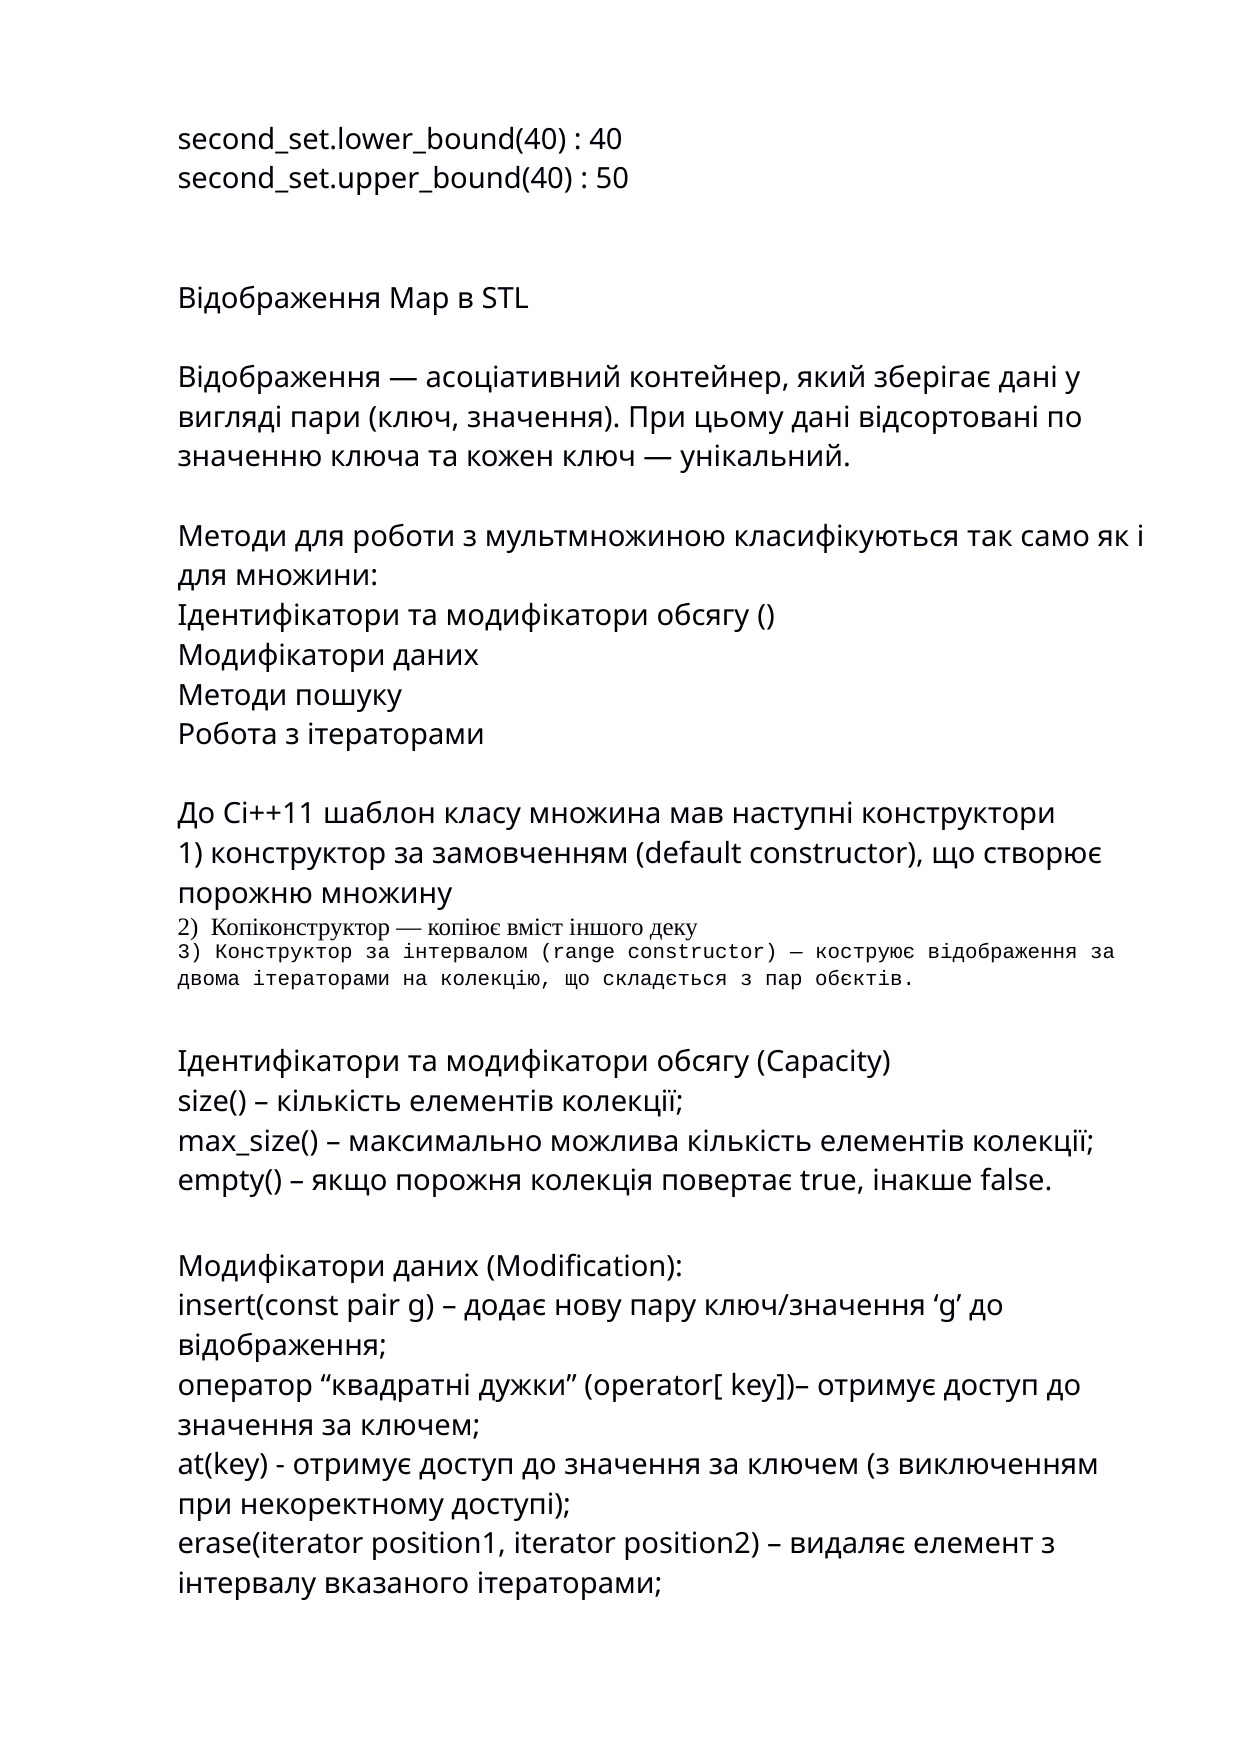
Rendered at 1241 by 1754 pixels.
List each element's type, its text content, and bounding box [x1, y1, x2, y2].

text size() – кількість елементів колекції; [177, 1080, 1152, 1120]
text оператор “квадратні дужки” (operator[ key])– отримує доступ до значення за ключем; [177, 1364, 1152, 1443]
text Ідентифікатори та модифікатори обсягу () [177, 594, 1152, 634]
subtitle 2) Копіконструктор — копіює вміст іншого деку [177, 912, 1152, 941]
subtitle 1) конструктор за замовченням (default constructor), що створює порожню множину [177, 832, 1152, 912]
text max_size() – максимально можлива кількість елементів колекції; [177, 1120, 1152, 1160]
text Робота з ітераторами [177, 713, 1152, 753]
text Ідентифікатори та модифікатори обсягу (Capacity) [177, 1041, 1152, 1080]
text Відображення — асоціативний контейнер, який зберігає дані у вигляді пари (ключ, значення). При цьому дані відсортовані по значенню ключа та кожен ключ — унікальний. [177, 356, 1152, 475]
text 3) Конструктор за інтервалом (range constructor) — коструює відображення за двома ітераторами на колекцію, що складється з пар обєктів. [177, 941, 1152, 991]
text second_set.lower_bound(40) : 40 [177, 118, 1152, 158]
text Модифікатори даних (Modification): [177, 1245, 1152, 1285]
text Методи пошуку [177, 674, 1152, 713]
text До Сі++11 шаблон класу множина мав наступні конструктори [177, 793, 1152, 832]
text empty() – якщо порожня колекція повертає true, інакше false. [177, 1160, 1152, 1199]
text Методи для роботи з мультмножиною класифікуються так само як і для множини: [177, 515, 1152, 594]
text Модифікатори даних [177, 634, 1152, 674]
text erase(iterator position1, iterator position2) – видаляє елемент з інтервалу вказаного ітераторами; [177, 1523, 1152, 1602]
text second_set.upper_bound(40) : 50 [177, 158, 1152, 197]
text insert(const pair g) – додає нову пару ключ/значення ‘g’ до відображення; [177, 1285, 1152, 1364]
text at(key) - отримує доступ до значення за ключем (з виключенням при некоректному доступі); [177, 1443, 1152, 1523]
text Відображення Map в STL [177, 277, 1152, 317]
